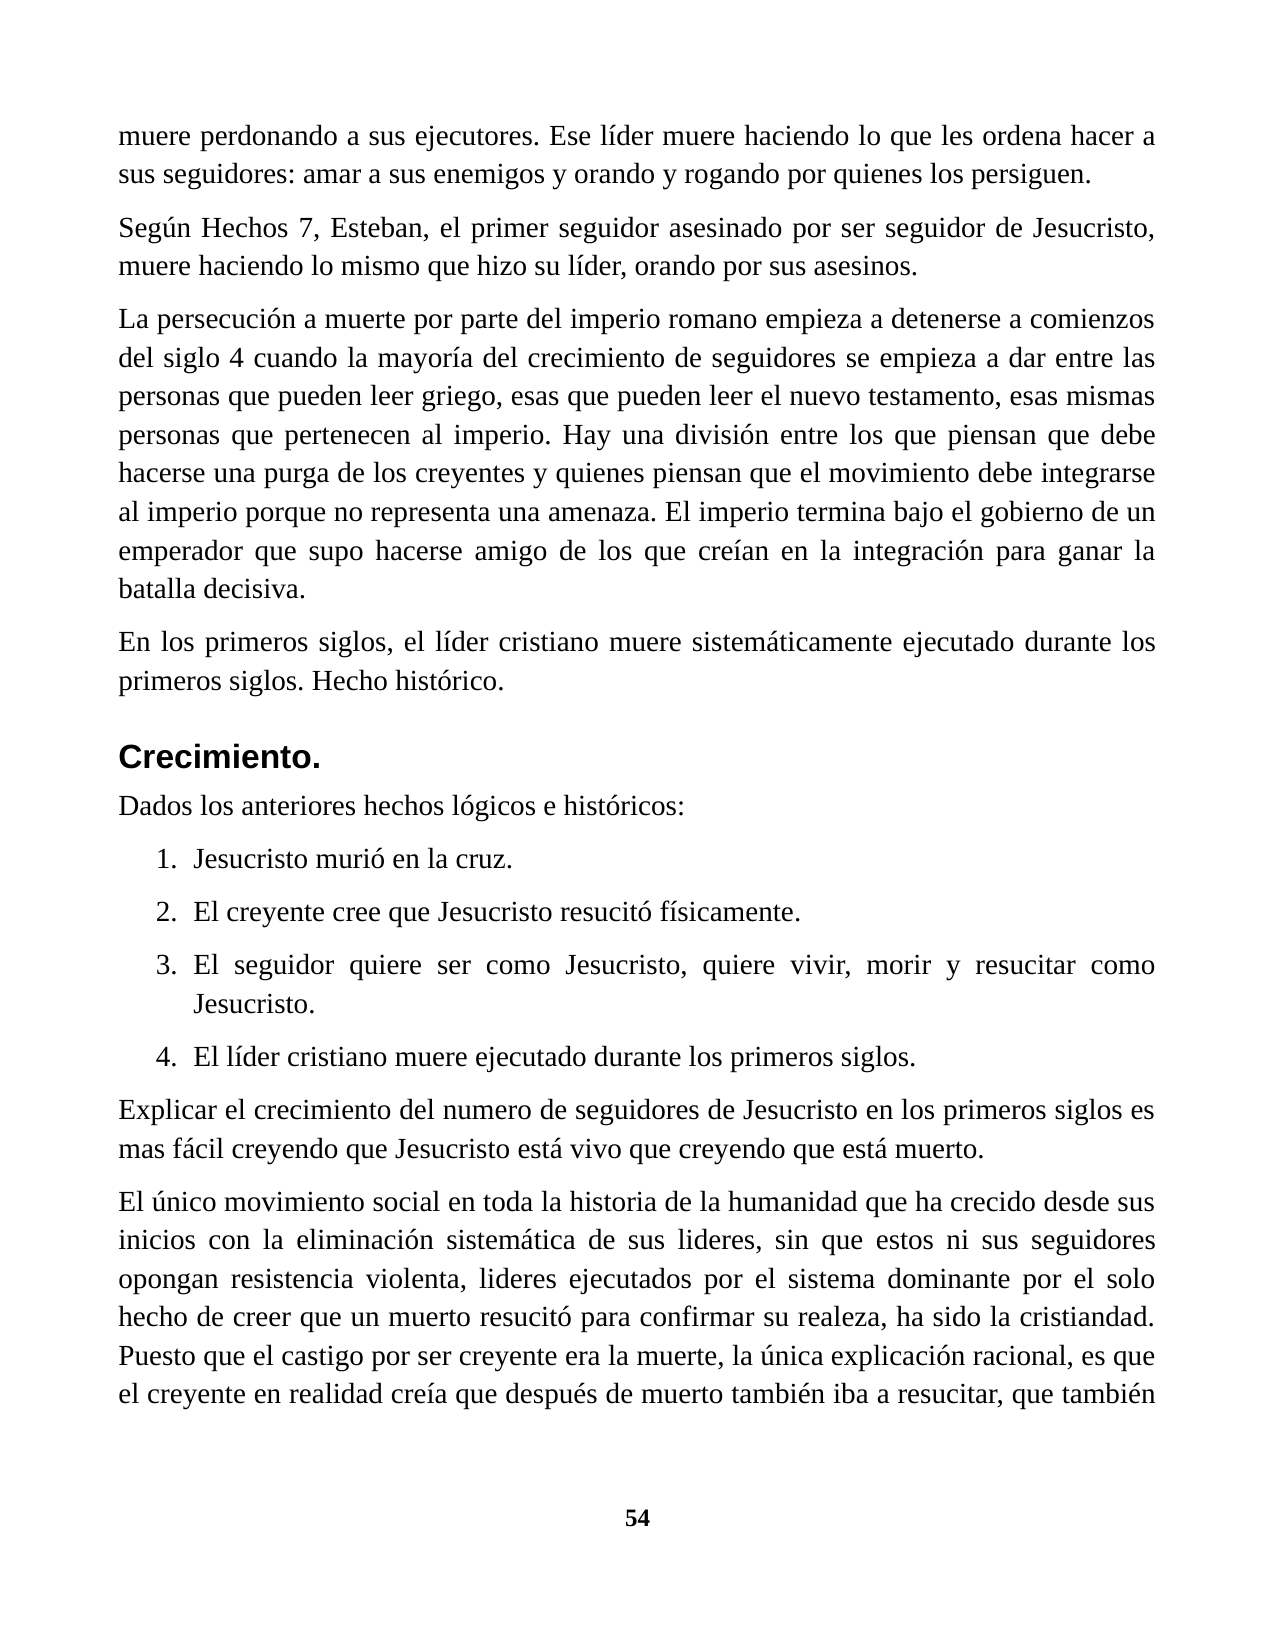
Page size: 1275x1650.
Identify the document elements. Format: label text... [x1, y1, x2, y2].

list El seguidor quiere ser como Jesucristo, quiere vivir, morir y resucitar como Jesucristo. [156, 947, 1157, 1019]
text En los primeros siglos, el líder cristiano muere sistemáticamente ejecutado durante los primeros siglos. Hecho histórico. [118, 624, 1157, 696]
list El creyente cree que Jesucristo resucitó físicamente. [156, 894, 1157, 928]
text El único movimiento social en toda la historia de la humanidad que ha crecido desde sus inicios con la eliminación sistemática de sus lideres, sin que estos ni sus seguidores opongan resistencia violenta, lideres ejecutados por el sistema dominante por el solo hecho de creer que un muerto resucitó para confirmar su realeza, ha sido la cristiandad. Puesto que el castigo por ser creyente era la muerte, la única explicación racional, es que el creyente en realidad creía que después de muerto también iba a resucitar, que también [118, 1184, 1157, 1410]
list El líder cristiano muere ejecutado durante los primeros siglos. [156, 1039, 1157, 1073]
subtitle Crecimiento. [118, 737, 1157, 776]
text La persecución a muerte por parte del imperio romano empieza a detenerse a comienzos del siglo 4 cuando la mayoría del crecimiento de seguidores se empieza a dar entre las personas que pueden leer griego, esas que pueden leer el nuevo testamento, esas mismas personas que pertenecen al imperio. Hay una división entre los que piensan que debe hacerse una purga de los creyentes y quienes piensan que el movimiento debe integrarse al imperio porque no representa una amenaza. El imperio termina bajo el gobierno de un emperador que supo hacerse amigo de los que creían en la integración para ganar la batalla decisiva. [118, 301, 1157, 605]
text Según Hechos 7, Esteban, el primer seguidor asesinado por ser seguidor de Jesucristo, muere haciendo lo mismo que hizo su líder, orando por sus asesinos. [118, 210, 1157, 282]
text Dados los anteriores hechos lógicos e históricos: [118, 788, 1157, 822]
text muere perdonando a sus ejecutores. Ese líder muere haciendo lo que les ordena hacer a sus seguidores: amar a sus enemigos y orando y rogando por quienes los persiguen. [118, 118, 1157, 190]
text Explicar el crecimiento del numero de seguidores de Jesucristo en los primeros siglos es mas fácil creyendo que Jesucristo está vivo que creyendo que está muerto. [118, 1092, 1157, 1164]
list Jesucristo murió en la cruz. [156, 841, 1157, 875]
